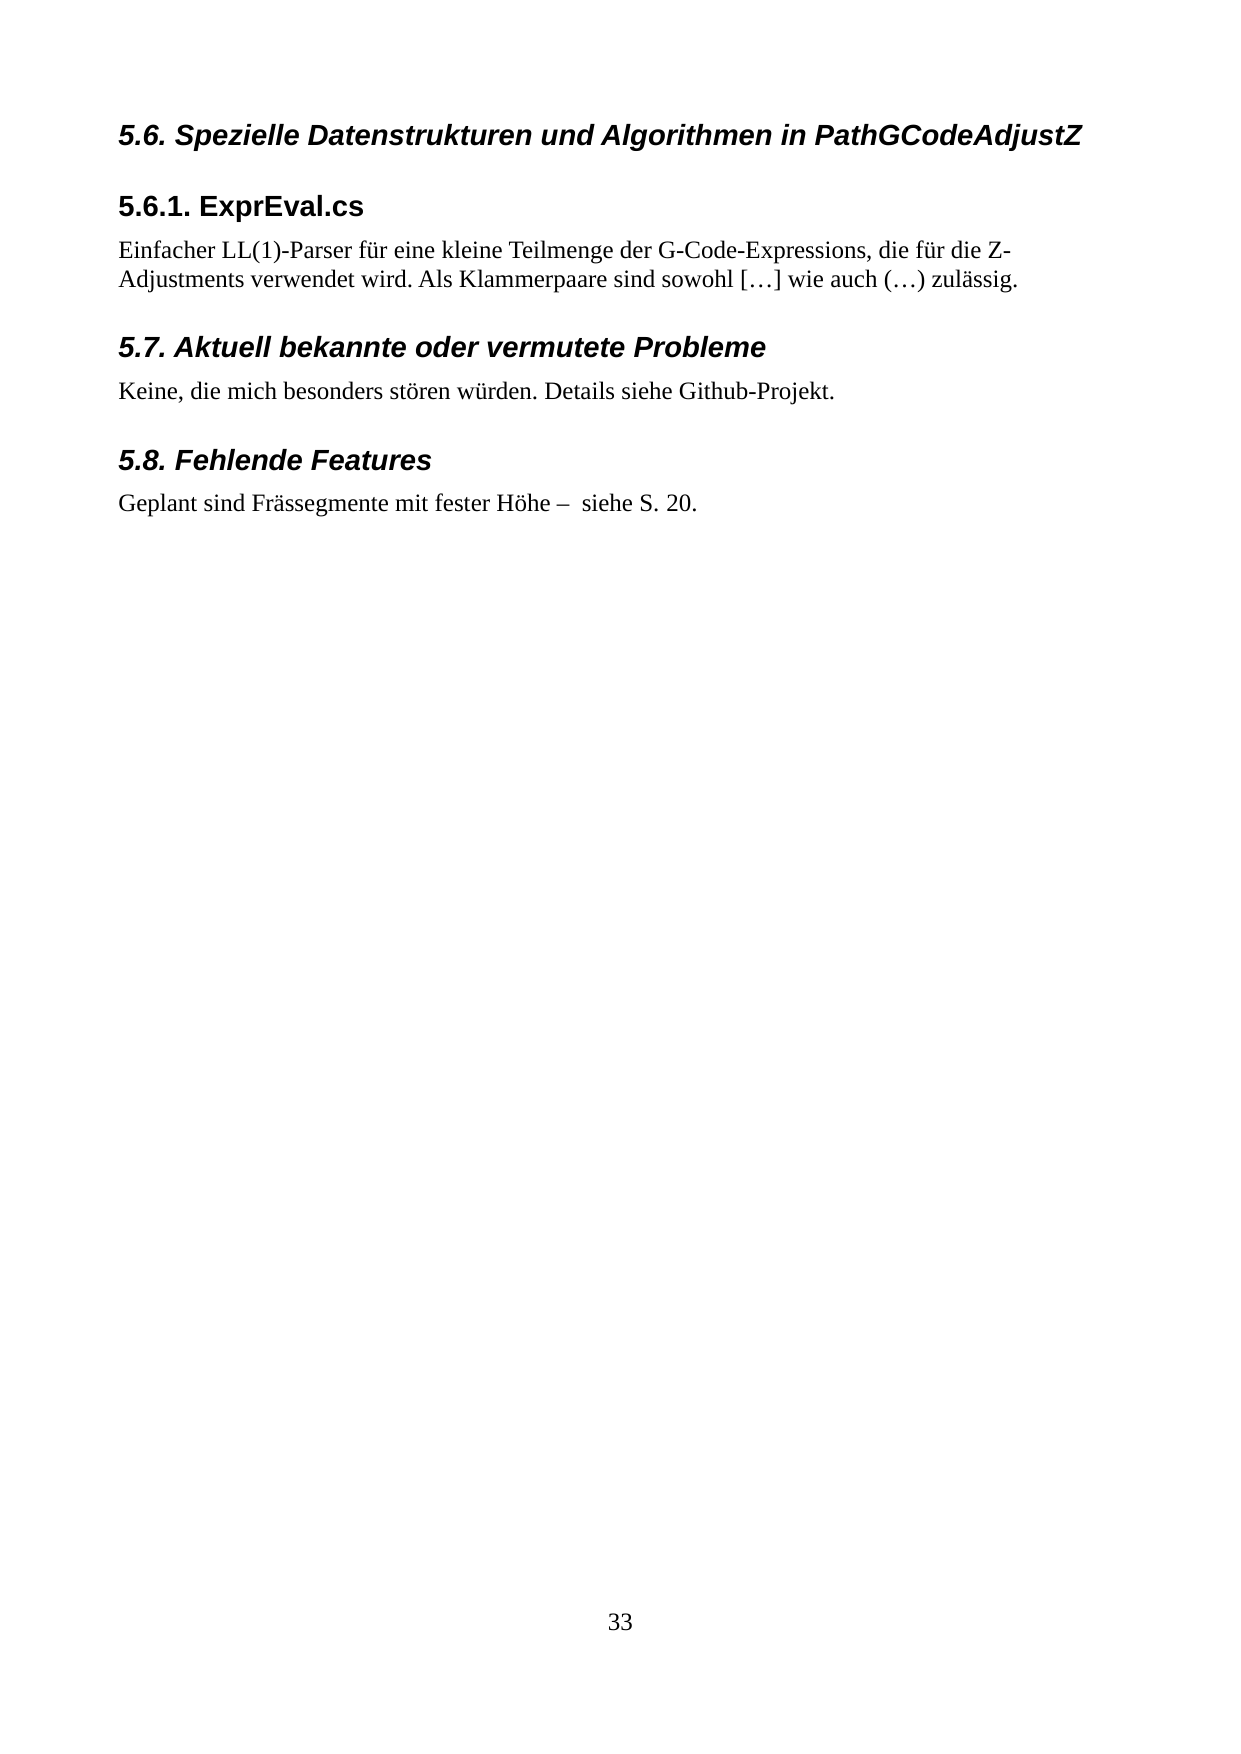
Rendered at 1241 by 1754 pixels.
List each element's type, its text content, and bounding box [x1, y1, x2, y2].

text Keine, die mich besonders stören würden. Details siehe Github-Projekt. [118, 376, 1122, 405]
text Geplant sind Frässegmente mit fester Höhe – siehe S. 19. [118, 488, 1122, 517]
subtitle 5.6. Spezielle Datenstrukturen und Algorithmen in PathGCodeAdjustZ [118, 118, 1122, 152]
subtitle 5.7. Aktuell bekannte oder vermutete Probleme [118, 330, 1122, 364]
subtitle 5.6.1. ExprEval.cs [118, 189, 1122, 223]
subtitle 5.8. Fehlende Features [118, 442, 1122, 476]
text Einfacher LL(1)-Parser für eine kleine Teilmenge der G-Code-Expressions, die für die Z-Adjustments verwendet wird. Als Klammerpaare sind sowohl […] wie auch (…) zulässig. [118, 235, 1122, 293]
